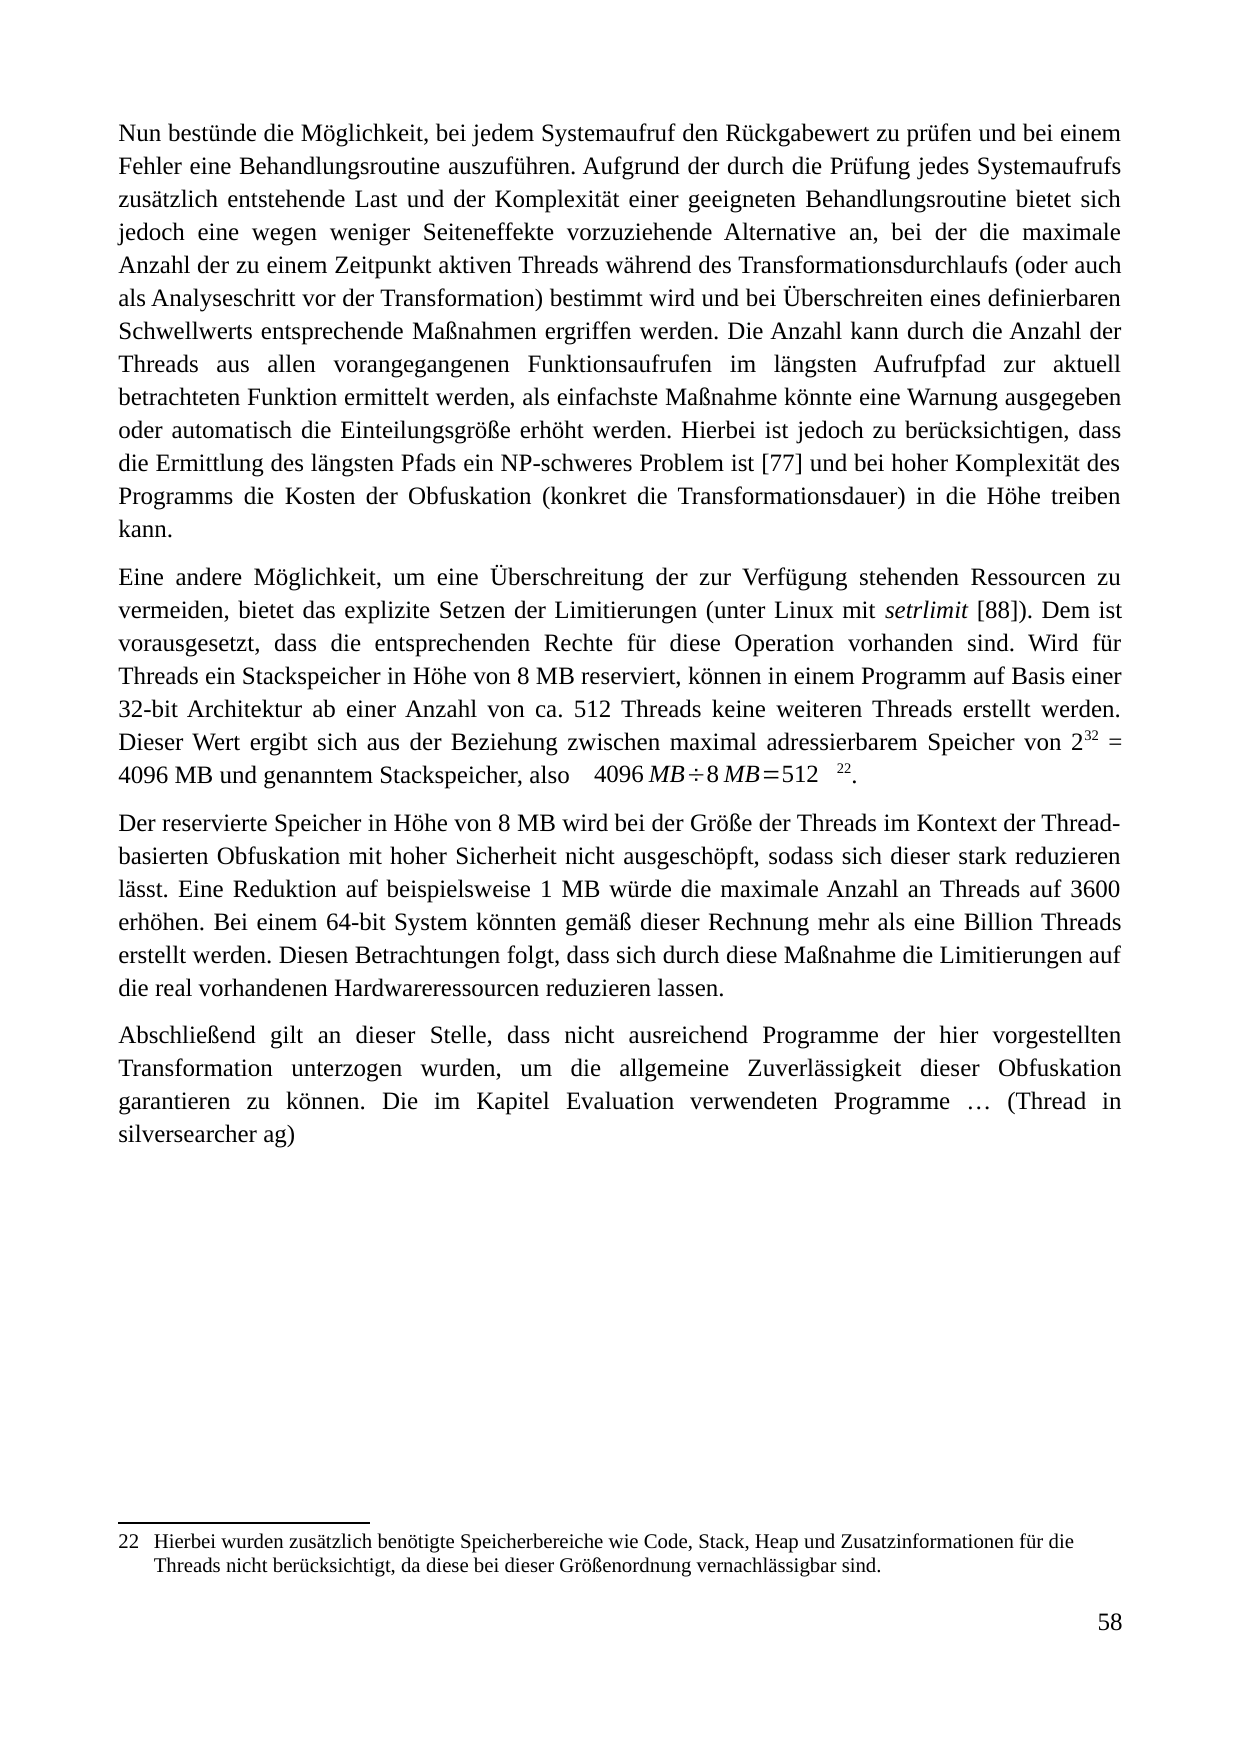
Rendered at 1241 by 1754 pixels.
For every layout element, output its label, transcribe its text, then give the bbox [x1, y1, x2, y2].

text Nun bestünde die Möglichkeit, bei jedem Systemaufruf den Rückgabewert zu prüfen und bei einem Fehler eine Behandlungsroutine auszuführen. Aufgrund der durch die Prüfung jedes Systemaufrufs zusätzlich entstehende Last und der Komplexität einer geeigneten Behandlungsroutine bietet sich jedoch eine wegen weniger Seiteneffekte vorzuziehende Alternative an, bei der die maximale Anzahl der zu einem Zeitpunkt aktiven Threads während des Transformationsdurchlaufs (oder auch als Analyseschritt vor der Transformation) bestimmt wird und bei Überschreiten eines definierbaren Schwellwerts entsprechende Maßnahmen ergriffen werden. Die Anzahl kann durch die Anzahl der Threads aus allen vorangegangenen Funktionsaufrufen im längsten Aufrufpfad zur aktuell betrachteten Funktion ermittelt werden, als einfachste Maßnahme könnte eine Warnung ausgegeben oder automatisch die Einteilungsgröße erhöht werden. Hierbei ist jedoch zu berücksichtigen, dass die Ermittlung des längsten Pfads ein NP-schweres Problem ist [77] und bei hoher Komplexität des Programms die Kosten der Obfuskation (konkret die Transformationsdauer) in die Höhe treiben kann. [118, 118, 1122, 543]
text Abschließend gilt an dieser Stelle, dass nicht ausreichend Programme der hier vorgestellten Transformation unterzogen wurden, um die allgemeine Zuverlässigkeit dieser Obfuskation garantieren zu können. Die im Kapitel Evaluation verwendeten Programme … (Thread in silversearcher ag) [118, 1020, 1122, 1148]
text Hierbei wurden zusätzlich benötigte Speicherbereiche wie Code, Stack, Heap und Zusatzinformationen für die Threads nicht berücksichtigt, da diese bei dieser Größenordnung vernachlässigbar sind. [118, 1529, 1122, 1577]
text Eine andere Möglichkeit, um eine Überschreitung der zur Verfügung stehenden Ressourcen zu vermeiden, bietet das explizite Setzen der Limitierungen (unter Linux mit setrlimit [88]). Dem ist vorausgesetzt, dass die entsprechenden Rechte für diese Operation vorhanden sind. Wird für Threads ein Stackspeicher in Höhe von 8 MB reserviert, können in einem Programm auf Basis einer 32-bit Architektur ab einer Anzahl von ca. 512 Threads keine weiteren Threads erstellt werden. Dieser Wert ergibt sich aus der Beziehung zwischen maximal adressierbarem Speicher von 232 = 4096 MB und genanntem Stackspeicher, also . [118, 562, 1122, 789]
text Der reservierte Speicher in Höhe von 8 MB wird bei der Größe der Threads im Kontext der Thread-basierten Obfuskation mit hoher Sicherheit nicht ausgeschöpft, sodass sich dieser stark reduzieren lässt. Eine Reduktion auf beispielsweise 1 MB würde die maximale Anzahl an Threads auf 3600 erhöhen. Bei einem 64-bit System könnten gemäß dieser Rechnung mehr als eine Billion Threads erstellt werden. Diesen Betrachtungen folgt, dass sich durch diese Maßnahme die Limitierungen auf die real vorhandenen Hardwareressourcen reduzieren lassen. [118, 808, 1122, 1002]
